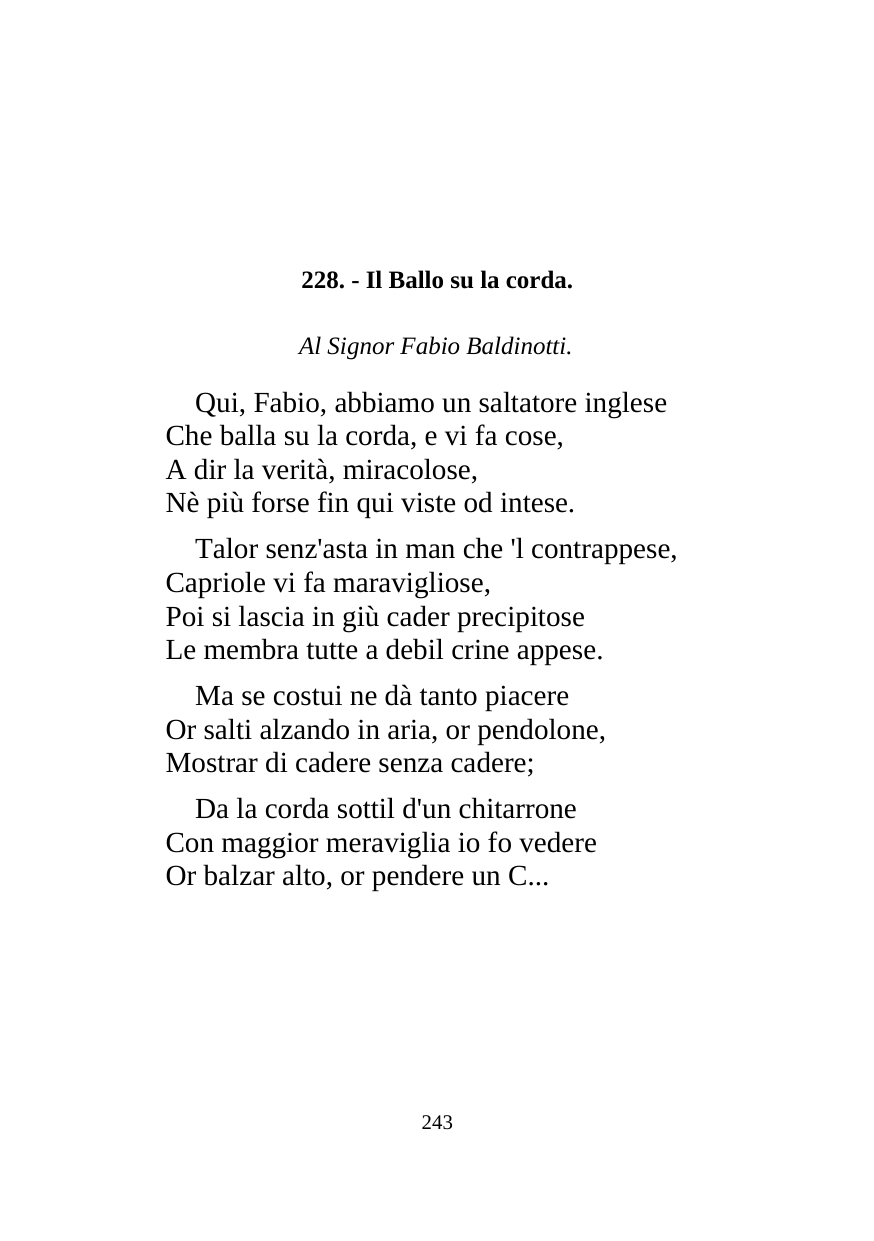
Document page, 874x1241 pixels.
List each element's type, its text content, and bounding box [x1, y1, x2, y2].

text Qui, Fabio, abbiamo un saltatore inglese Che balla su la corda, e vi fa cose, A dir la verità, miracolose, Nè più forse fin qui viste od intese. [165, 385, 768, 519]
text Talor senz'asta in man che 'l contrappese, Capriole vi fa maravigliose, Poi si lascia in giù cader precipitose Le membra tutte a debil crine appese. [165, 532, 768, 666]
text 228. - Il Ballo su la corda. [106, 265, 768, 294]
text Da la corda sottil d'un chitarrone Con maggior meraviglia io fo vedere Or balzar alto, or pendere un C... [165, 791, 768, 892]
subtitle Al Signor Fabio Baldinotti. [106, 331, 768, 360]
text Ma se costui ne dà tanto piacere Or salti alzando in aria, or pendolone, Mostrar di cadere senza cadere; [165, 678, 768, 779]
